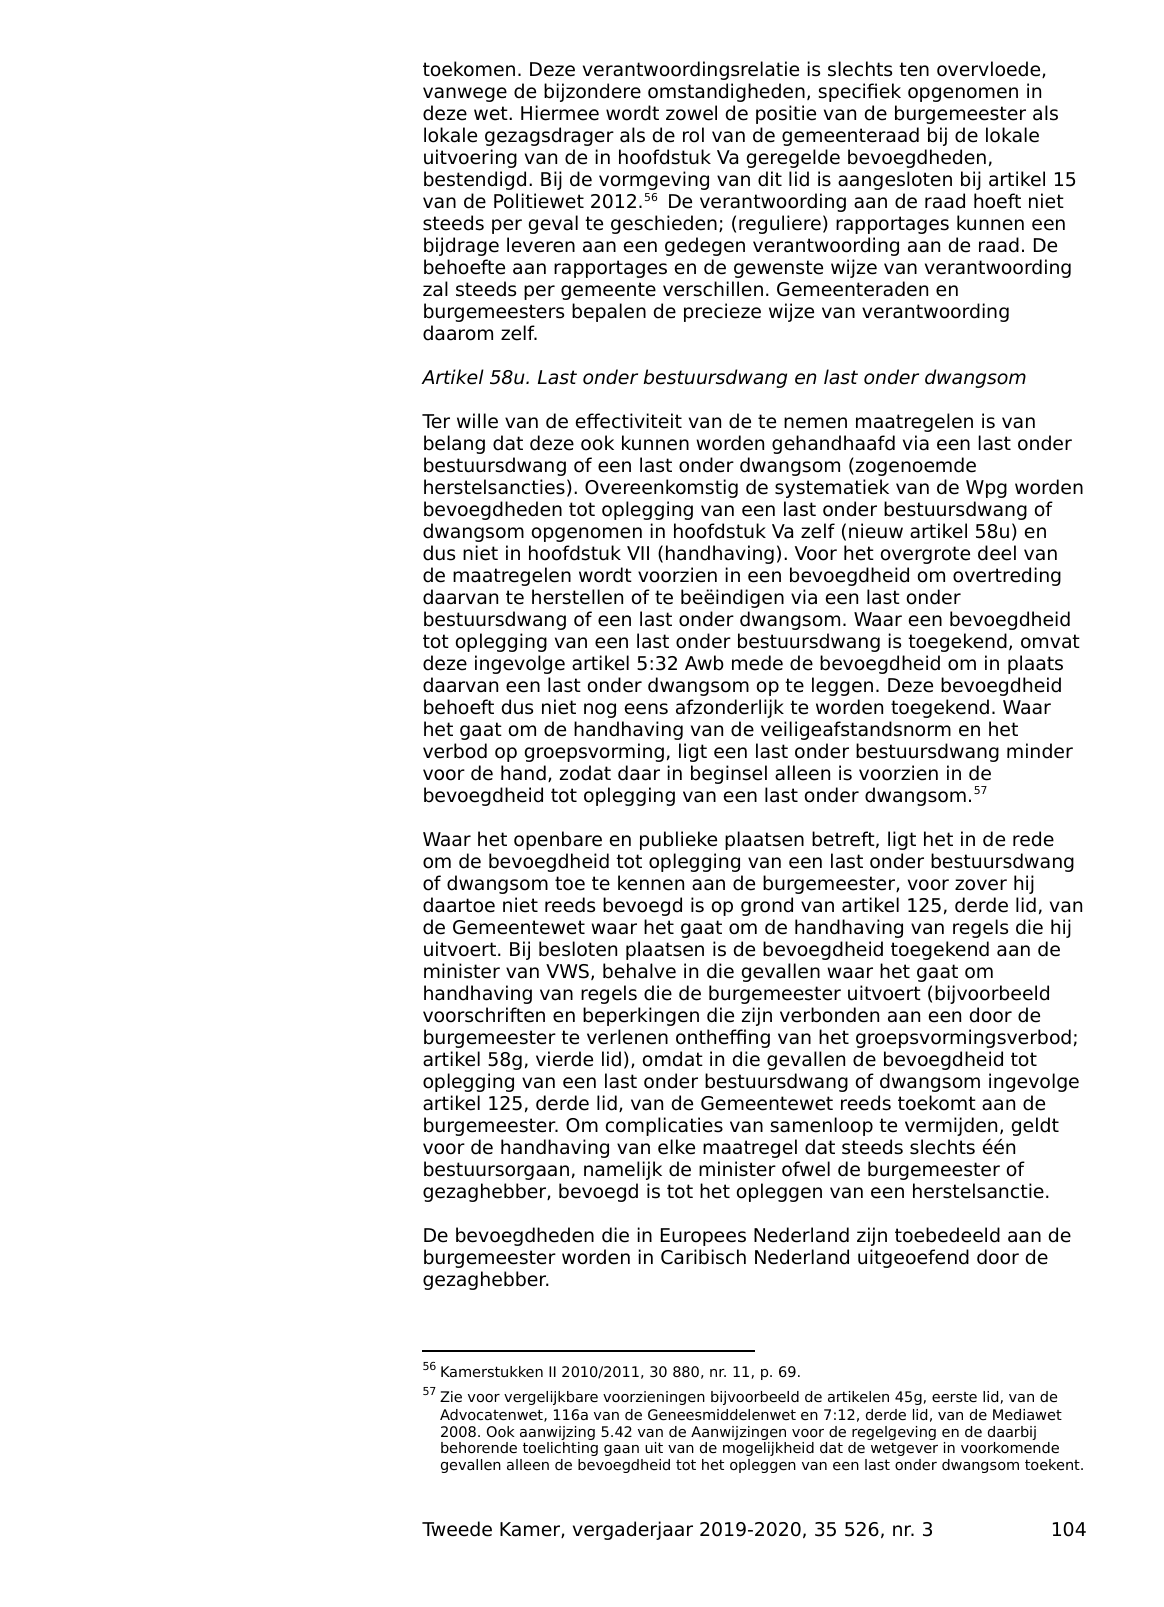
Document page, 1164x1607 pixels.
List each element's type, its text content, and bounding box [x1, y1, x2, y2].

text Waar het openbare en publieke plaatsen betreft, ligt het in de rede om de bevoegdheid tot oplegging van een last onder bestuursdwang of dwangsom toe te kennen aan de burgemeester, voor zover hij daartoe niet reeds bevoegd is op grond van artikel 125, derde lid, van de Gemeentewet waar het gaat om de handhaving van regels die hij uitvoert. Bij besloten plaatsen is de bevoegdheid toegekend aan de minister van VWS, behalve in die gevallen waar het gaat om handhaving van regels die de burgemeester uitvoert (bijvoorbeeld voorschriften en beperkingen die zijn verbonden aan een door de burgemeester te verlenen ontheffing van het groepsvormingsverbod; artikel 58g, vierde lid), omdat in die gevallen de bevoegdheid tot oplegging van een last onder bestuursdwang of dwangsom ingevolge artikel 125, derde lid, van de Gemeentewet reeds toekomt aan de burgemeester. Om complicaties van samenloop te vermijden, geldt voor de handhaving van elke maatregel dat steeds slechts één bestuursorgaan, namelijk de minister ofwel de burgemeester of gezaghebber, bevoegd is tot het opleggen van een herstelsanctie. [422, 829, 1087, 1203]
subtitle Artikel 58u. Last onder bestuursdwang en last onder dwangsom [422, 367, 1087, 389]
text Zie voor vergelijkbare voorzieningen bijvoorbeeld de artikelen 45g, eerste lid, van de Advocatenwet, 116a van de Geneesmiddelenwet en 7:12, derde lid, van de Mediawet 2008. Ook aanwijzing 5.42 van de Aanwijzingen voor de regelgeving en de daarbij behorende toelichting gaan uit van de mogelijkheid dat de wetgever in voorkomende gevallen alleen de bevoegdheid tot het opleggen van een last onder dwangsom toekent. [422, 1385, 1087, 1474]
text Kamerstukken II 2010/2011, 30 880, nr. 11, p. 69. [422, 1360, 1087, 1382]
text Ter wille van de effectiviteit van de te nemen maatregelen is van belang dat deze ook kunnen worden gehandhaafd via een last onder bestuursdwang of een last onder dwangsom (zogenoemde herstelsancties). Overeenkomstig de systematiek van de Wpg worden bevoegdheden tot oplegging van een last onder bestuursdwang of dwangsom opgenomen in hoofdstuk Va zelf (nieuw artikel 58u) en dus niet in hoofdstuk VII (handhaving). Voor het overgrote deel van de maatregelen wordt voorzien in een bevoegdheid om overtreding daarvan te herstellen of te beëindigen via een last onder bestuursdwang of een last onder dwangsom. Waar een bevoegdheid tot oplegging van een last onder bestuursdwang is toegekend, omvat deze ingevolge artikel 5:32 Awb mede de bevoegdheid om in plaats daarvan een last onder dwangsom op te leggen. Deze bevoegdheid behoeft dus niet nog eens afzonderlijk te worden toegekend. Waar het gaat om de handhaving van de veiligeafstandsnorm en het verbod op groepsvorming, ligt een last onder bestuursdwang minder voor de hand, zodat daar in beginsel alleen is voorzien in de bevoegdheid tot oplegging van een last onder dwangsom. [422, 411, 1087, 807]
text toekomen. Deze verantwoordingsrelatie is slechts ten overvloede, vanwege de bijzondere omstandigheden, specifiek opgenomen in deze wet. Hiermee wordt zowel de positie van de burgemeester als lokale gezagsdrager als de rol van de gemeenteraad bij de lokale uitvoering van de in hoofdstuk Va geregelde bevoegdheden, bestendigd. Bij de vormgeving van dit lid is aangesloten bij artikel 15 van de Politiewet 2012. De verantwoording aan de raad hoeft niet steeds per geval te geschieden; (reguliere) rapportages kunnen een bijdrage leveren aan een gedegen verantwoording aan de raad. De behoefte aan rapportages en de gewenste wijze van verantwoording zal steeds per gemeente verschillen. Gemeenteraden en burgemeesters bepalen de precieze wijze van verantwoording daarom zelf. [422, 59, 1087, 345]
text De bevoegdheden die in Europees Nederland zijn toebedeeld aan de burgemeester worden in Caribisch Nederland uitgeoefend door de gezaghebber. [422, 1225, 1087, 1291]
